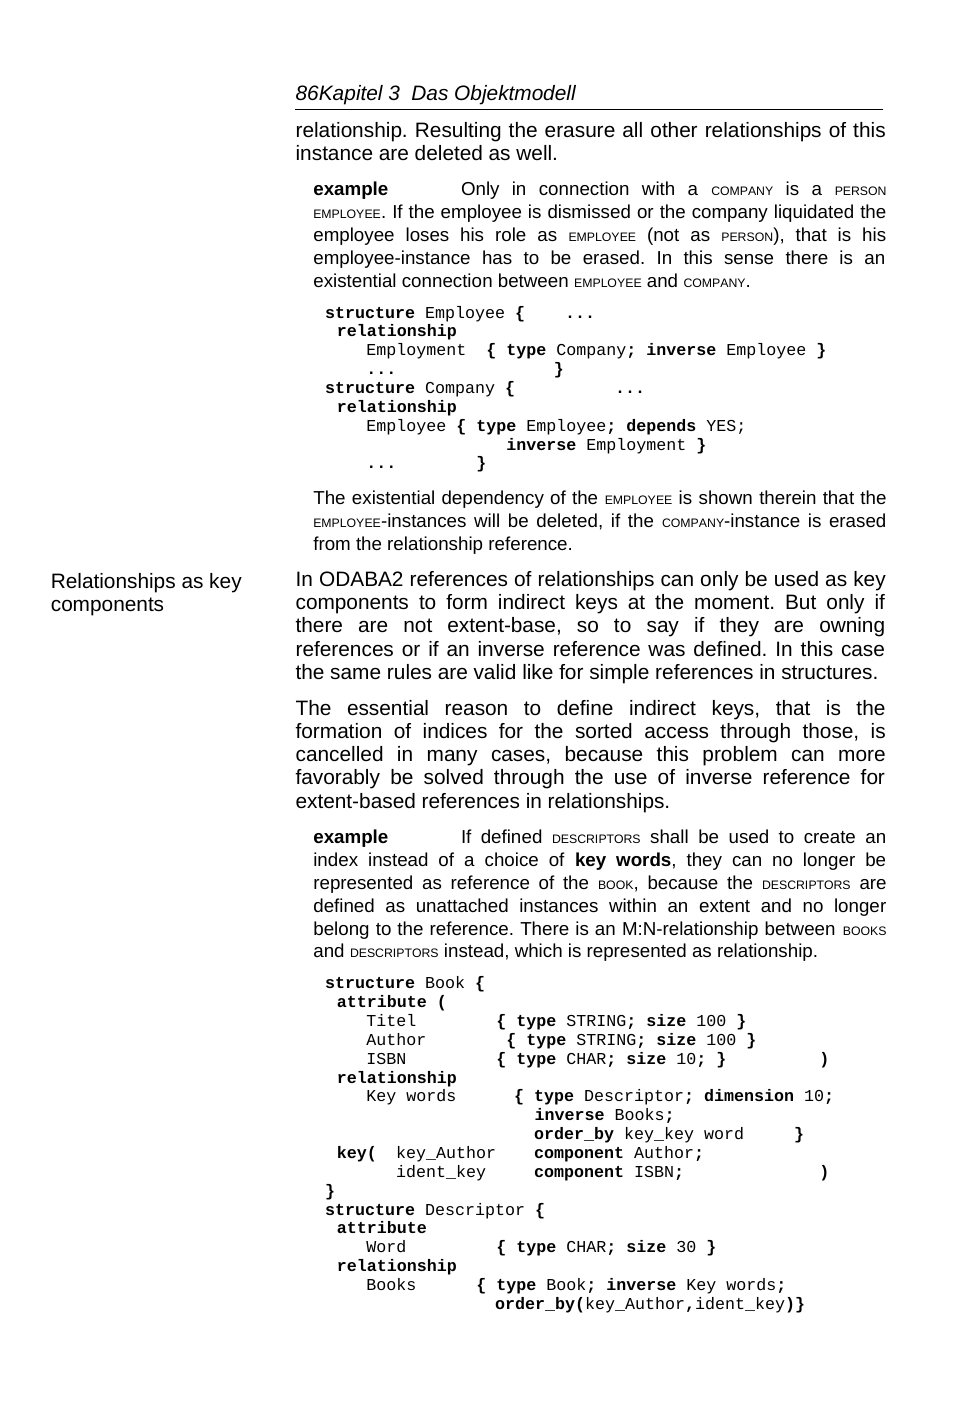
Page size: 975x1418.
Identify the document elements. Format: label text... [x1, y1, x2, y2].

text order_by key_key word } [325, 1126, 945, 1144]
text order_by(key_Author,ident_key)} [325, 1295, 945, 1314]
text The essential reason to define indirect keys, that is the formation of indices for the sorted access through those, is cancelled in many cases, because this problem can more favorably be solved through the use of inverse reference for extent-based references in relationships. [295, 696, 886, 812]
text relationship [325, 1258, 886, 1277]
text Word { type CHAR; size 30 } [325, 1239, 886, 1258]
text structure Employee { ... [325, 304, 886, 323]
text key( key_Author component Author; [325, 1144, 886, 1163]
text Titel { type STRING; size 100 } [325, 1013, 886, 1031]
text Key words { type Descriptor; dimension 10; [325, 1088, 945, 1107]
text structure Company { ... [325, 379, 886, 398]
text Books { type Book; inverse Key words; [325, 1277, 945, 1295]
text ... } [325, 455, 886, 474]
text ISBN { type CHAR; size 10; } ) [325, 1050, 886, 1069]
text example If defined descriptors shall be used to create an index instead of a choice of key words, they can no longer be represented as reference of the book, because the descriptors are defined as unattached instances within an extent and no longer belong to the reference. There is an M:N-relationship between books and descriptors instead, which is represented as relationship. [313, 825, 886, 962]
text structure Book { [325, 975, 886, 994]
text attribute [325, 1220, 886, 1239]
text example Only in connection with a company is a person employee. If the employee is dismissed or the company liquidated the employee loses his role as employee (not as person), that is his employee-instance has to be erased. In this sense there is an existential connection between employee and company. [313, 177, 886, 292]
text Relationships as key components [51, 570, 269, 616]
text ident_key component ISBN; ) [325, 1163, 886, 1182]
text The existential dependency of the employee is shown therein that the employee-instances will be deleted, if the company-instance is erased from the relationship reference. [313, 486, 886, 555]
text attribute ( [325, 994, 886, 1013]
text ... } [325, 361, 886, 379]
text inverse Employment } [325, 436, 886, 455]
text relationship [325, 1069, 886, 1088]
text structure Descriptor { [325, 1201, 886, 1220]
text relationship [325, 323, 886, 342]
text In ODABA2 references of relationships can only be used as key components to form indirect keys at the moment. But only if there are not extent-base, so to say if they are owning references or if an inverse reference was defined. In this case the same rules are valid like for simple references in structures. [295, 568, 886, 684]
text Employment { type Company; inverse Employee } [325, 342, 945, 361]
text Author { type STRING; size 100 } [325, 1031, 886, 1050]
text relationship. Resulting the erasure all other relationships of this instance are deleted as well. [295, 118, 886, 164]
text relationship [325, 398, 886, 417]
text inverse Books; [325, 1107, 886, 1126]
text Employee { type Employee; depends YES; [325, 417, 886, 436]
text } [325, 1182, 886, 1201]
